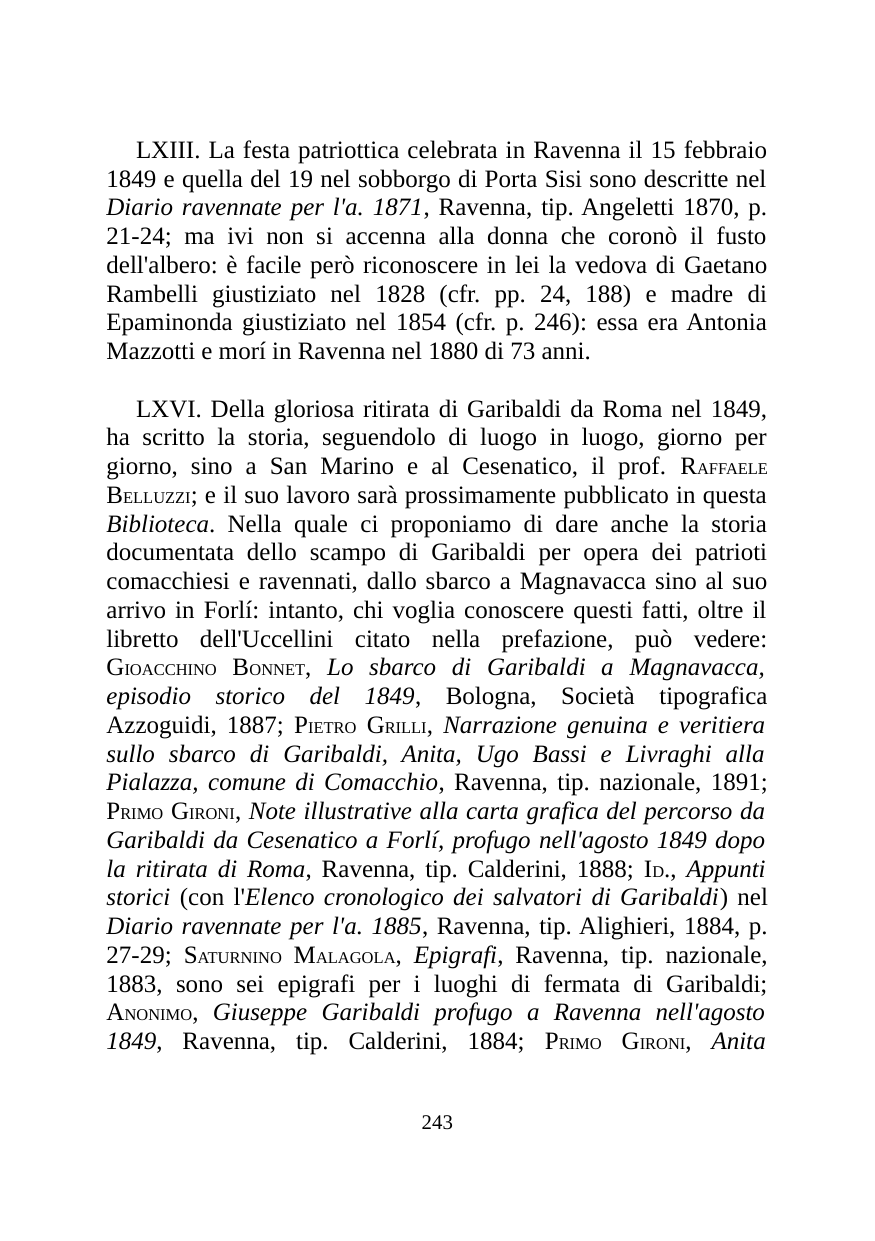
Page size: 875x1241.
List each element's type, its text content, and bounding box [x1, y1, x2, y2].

text LXVI. Della gloriosa ritirata di Garibaldi da Roma nel 1849, ha scritto la storia, seguendolo di luogo in luogo, giorno per giorno, sino a San Marino e al Cesenatico, il prof. Raffaele Belluzzi; e il suo lavoro sarà prossimamente pubblicato in questa Biblioteca. Nella quale ci proponiamo di dare anche la storia documentata dello scampo di Garibaldi per opera dei patrioti comacchiesi e ravennati, dallo sbarco a Magnavacca sino al suo arrivo in Forlí: intanto, chi voglia conoscere questi fatti, oltre il libretto dell'Uccellini citato nella prefazione, può vedere: Gioacchino Bonnet, Lo sbarco di Garibaldi a Magnavacca, episodio storico del 1849, Bologna, Società tipografica Azzoguidi, 1887; Pietro Grilli, Narrazione genuina e veritiera sullo sbarco di Garibaldi, Anita, Ugo Bassi e Livraghi alla Pialazza, comune di Comacchio, Ravenna, tip. nazionale, 1891; Primo Gironi, Note illustrative alla carta grafica del percorso da Garibaldi da Cesenatico a Forlí, profugo nell'agosto 1849 dopo la ritirata di Roma, Ravenna, tip. Calderini, 1888; Id., Appunti storici (con l'Elenco cronologico dei salvatori di Garibaldi) nel Diario ravennate per l'a. 1885, Ravenna, tip. Alighieri, 1884, p. 27-29; Saturnino Malagola, Epigrafi, Ravenna, tip. nazionale, 1883, sono sei epigrafi per i luoghi di fermata di Garibaldi; Anonimo, Giuseppe Garibaldi profugo a Ravenna nell'agosto 1849, Ravenna, tip. Calderini, 1884; Primo Gironi, Anita [106, 394, 768, 1055]
text LXIII. La festa patriottica celebrata in Ravenna il 15 febbraio 1849 e quella del 19 nel sobborgo di Porta Sisi sono descritte nel Diario ravennate per l'a. 1871, Ravenna, tip. Angeletti 1870, p. 21-24; ma ivi non si accenna alla donna che coronò il fusto dell'albero: è facile però riconoscere in lei la vedova di Gaetano Rambelli giustiziato nel 1828 (cfr. pp. 24, 188) e madre di Epaminonda giustiziato nel 1854 (cfr. p. 246): essa era Antonia Mazzotti e morí in Ravenna nel 1880 di 73 anni. [106, 135, 768, 365]
